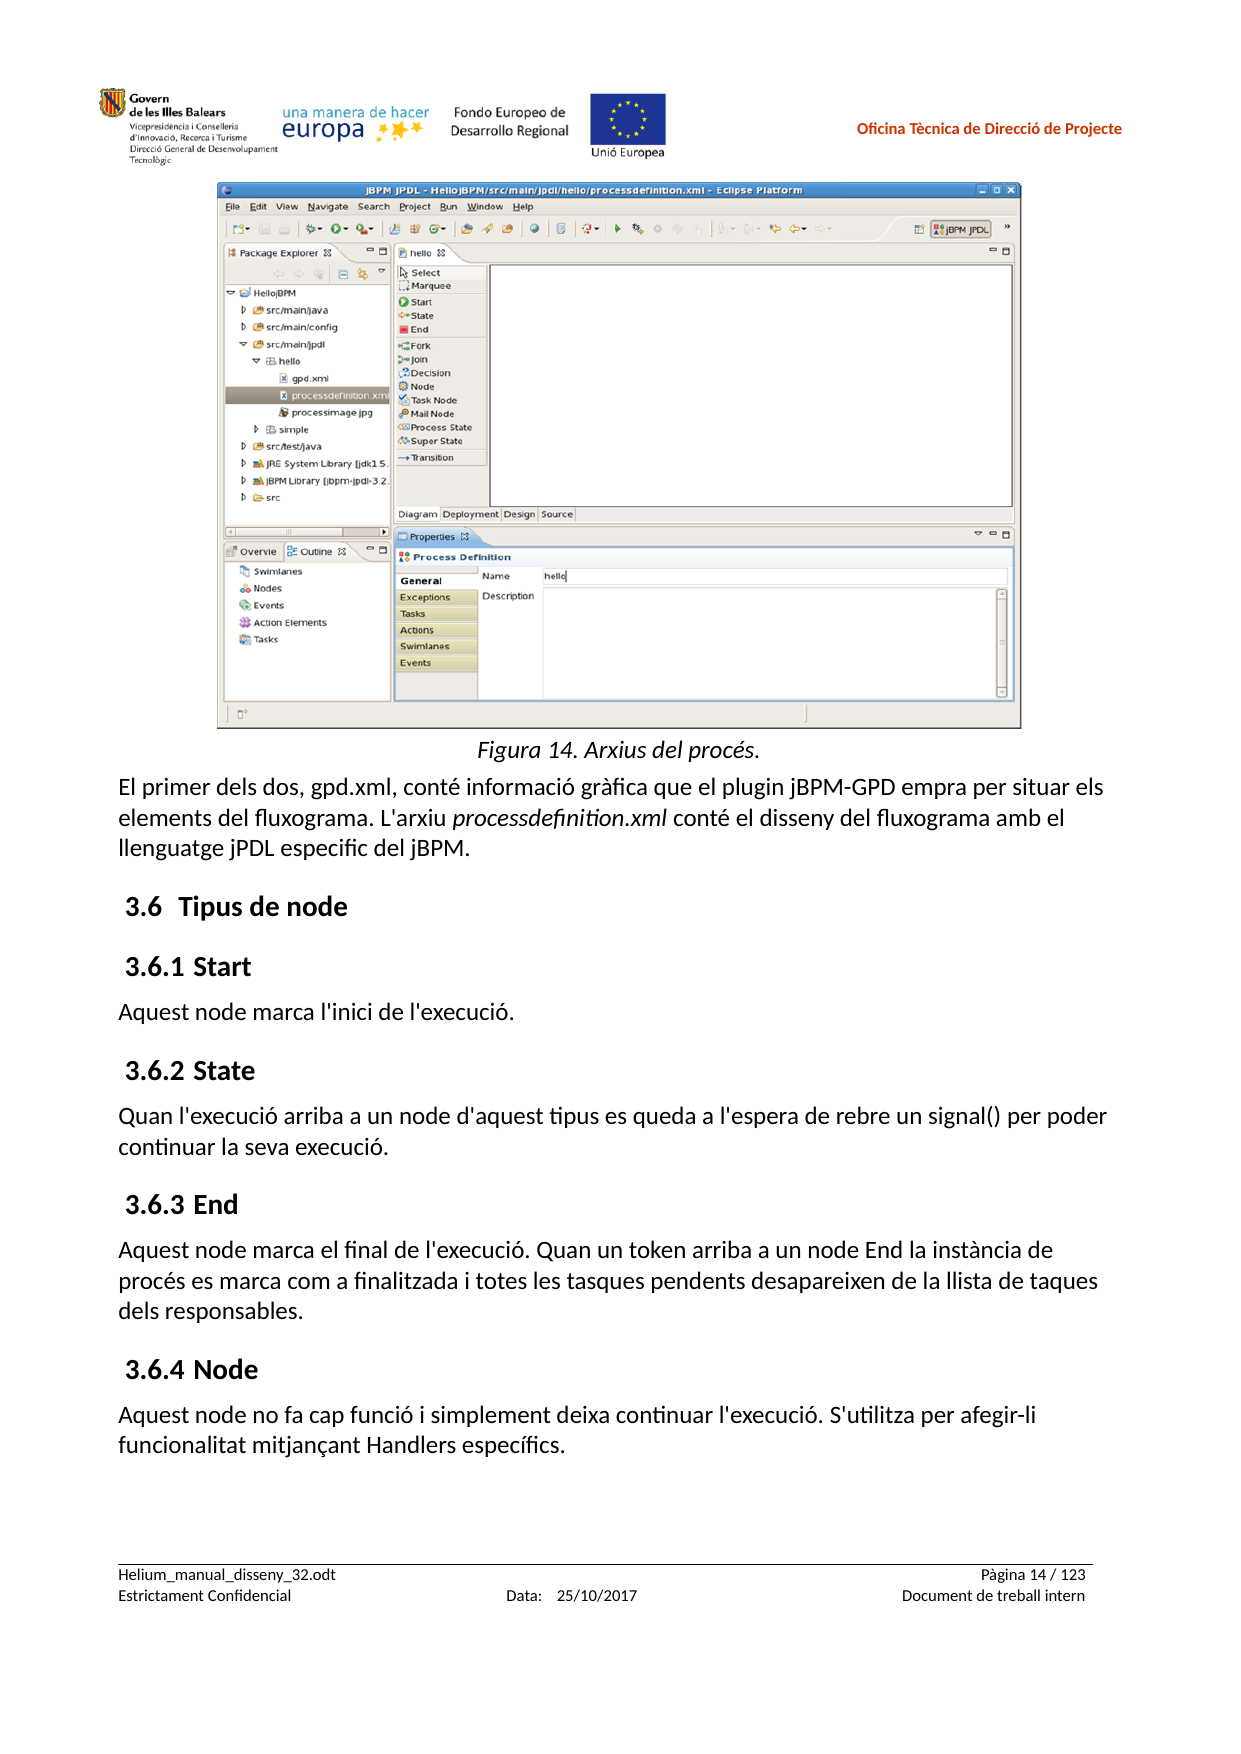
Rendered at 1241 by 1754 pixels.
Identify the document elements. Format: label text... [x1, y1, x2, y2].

text El primer dels dos, gpd.xml, conté informació gràfica que el plugin jBPM-GPD empra per situar els elements del fluxograma. L'arxiu processdefinition.xml conté el disseny del fluxograma amb el llenguatge jPDL especific del jBPM. [118, 168, 1122, 863]
subtitle Node [118, 1351, 1122, 1386]
subtitle State [118, 1052, 1122, 1088]
subtitle Start [118, 948, 1122, 984]
subtitle End [118, 1186, 1122, 1222]
subtitle Tipus de node [118, 888, 1122, 923]
picture [215, 180, 1025, 734]
text Aquest node marca l'inici de l'execució. [118, 996, 1122, 1027]
picture [99, 87, 668, 166]
text Aquest node no fa cap funció i simplement deixa continuar l'execució. S'utilitza per afegir-li funcionalitat mitjançant Handlers específics. [118, 1399, 1122, 1460]
text Figura 14. Arxius del procés. [175, 734, 1065, 764]
text Aquest node marca el final de l'execució. Quan un token arriba a un node End la instància de procés es marca com a finalitzada i totes les tasques pendents desapareixen de la llista de taques dels responsables. [118, 1234, 1122, 1326]
text Quan l'execució arriba a un node d'aquest tipus es queda a l'espera de rebre un signal() per poder continuar la seva execució. [118, 1100, 1122, 1161]
